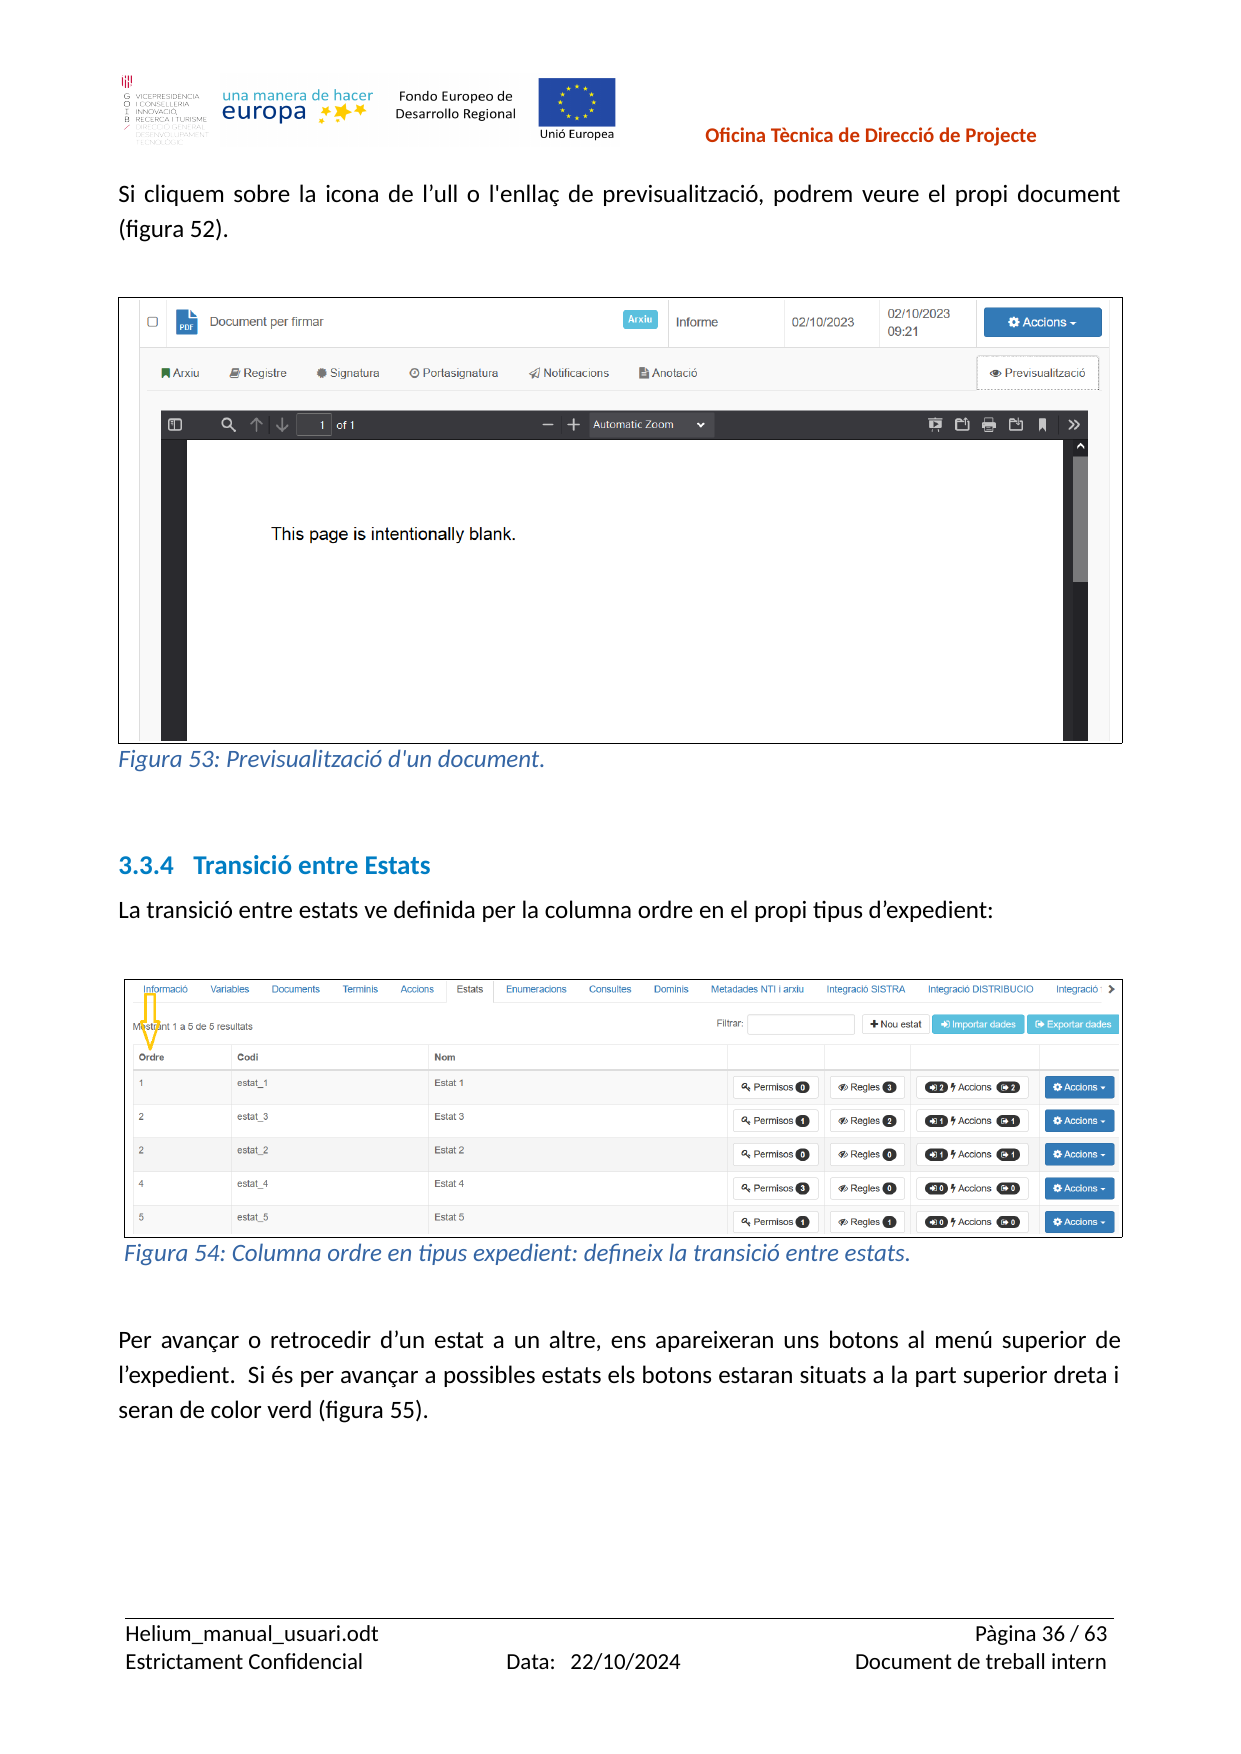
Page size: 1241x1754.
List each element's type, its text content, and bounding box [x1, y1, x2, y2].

text [125, 980, 1122, 1237]
text Figura 53: Previsualització d'un document. [118, 744, 1122, 774]
picture [118, 73, 213, 147]
text Per avançar o retrocedir d’un estat a un altre, ens apareixeran uns botons al menú superior de l’expedient. Si és per avançar a possibles estats els botons estaran situats a la part superior dreta i seran de color verd (figura 55). [118, 1324, 1122, 1425]
subtitle Transició entre Estats [118, 848, 1122, 881]
text Figura 54: Columna ordre en tipus expedient: defineix la transició entre estats. [124, 1238, 1122, 1268]
picture [121, 300, 1119, 741]
text [119, 298, 1122, 743]
picture [127, 981, 1119, 1234]
text La transició entre estats ve definida per la columna ordre en el propi tipus d’expedient: [118, 894, 1122, 924]
text Si cliquem sobre la icona de l’ull o l'enllaç de previsualització, podrem veure el propi document (figura 52). [118, 178, 1122, 243]
picture [219, 73, 621, 147]
